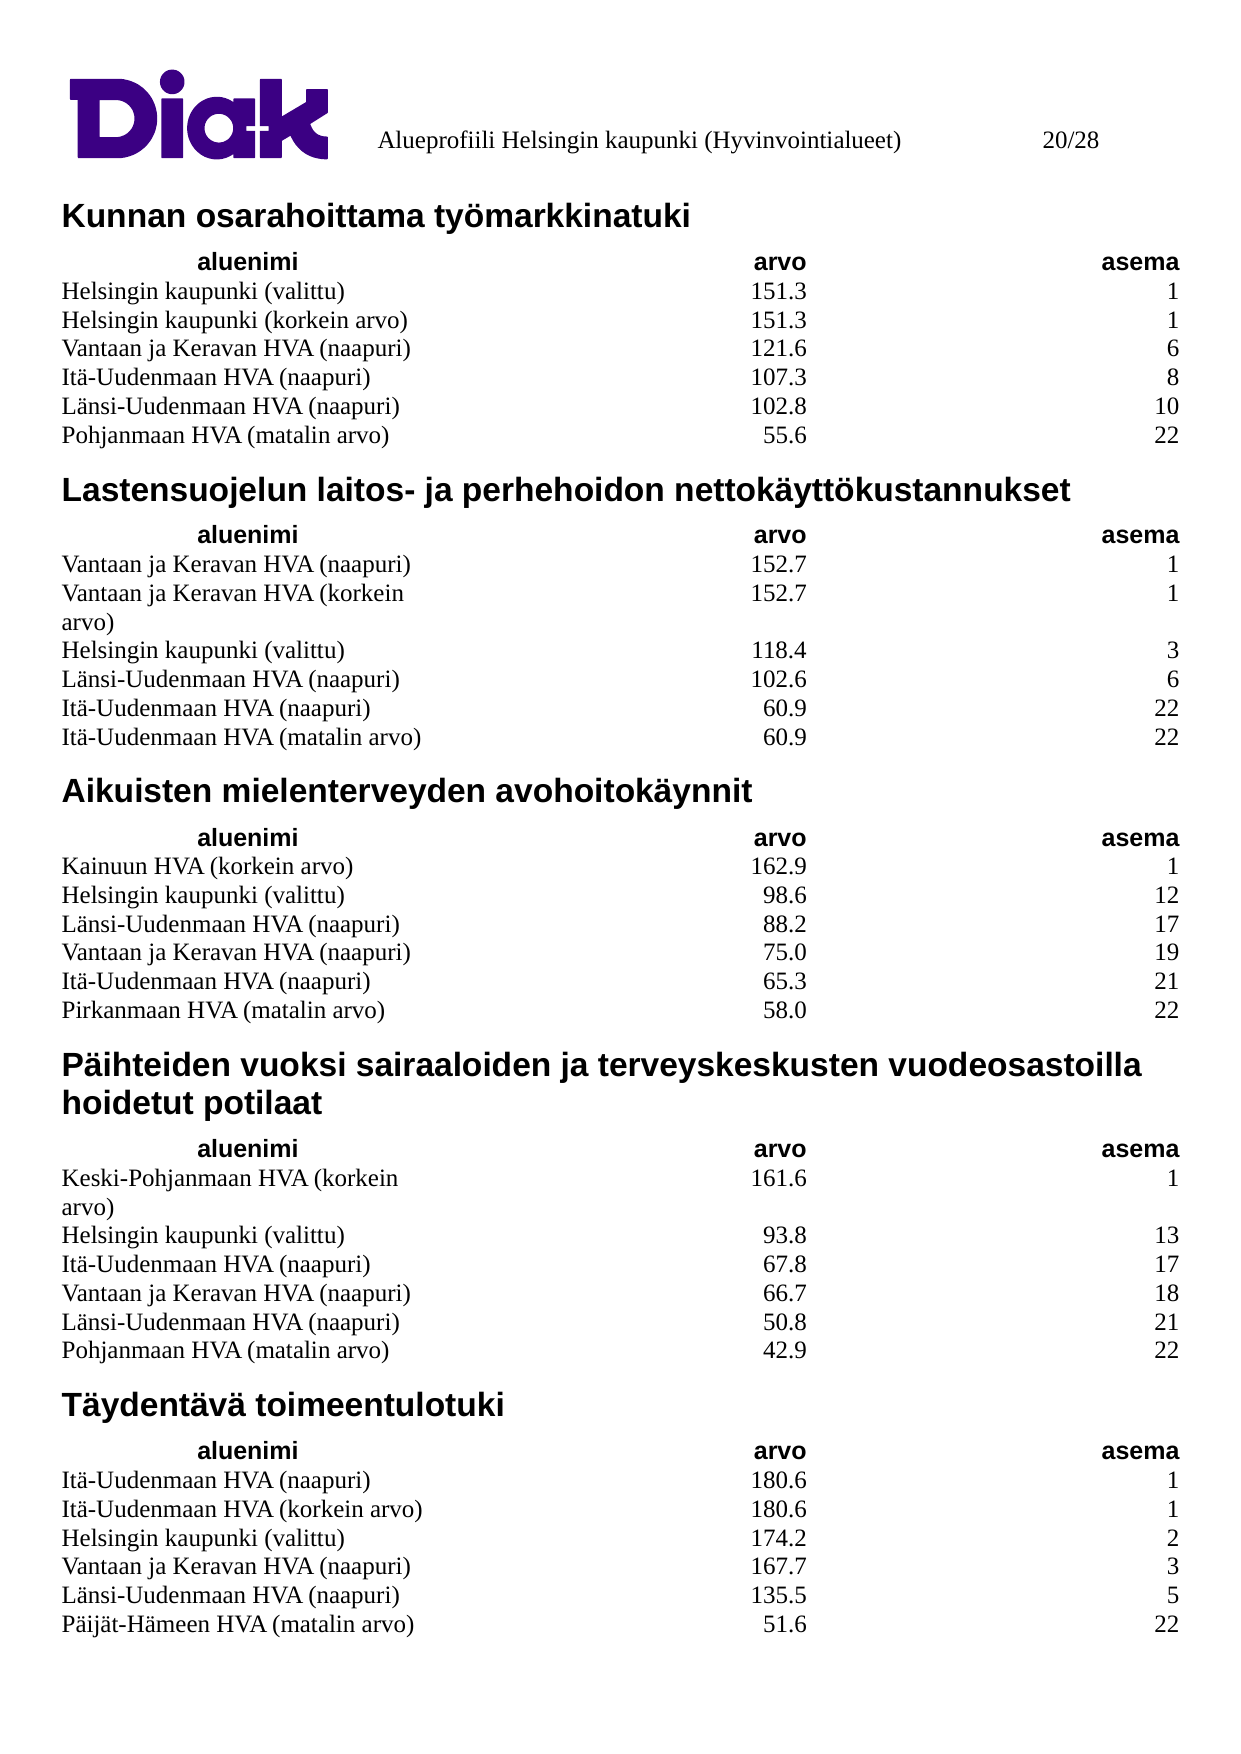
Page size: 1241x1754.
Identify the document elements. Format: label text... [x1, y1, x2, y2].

table_cell Vantaan ja Keravan HVA (korkein arvo) [61, 578, 434, 636]
table_cell 102.8 [434, 391, 806, 420]
table_cell 22 [806, 722, 1179, 751]
table_header asema [806, 521, 1179, 549]
table_header arvo [434, 521, 806, 549]
table_cell Itä-Uudenmaan HVA (naapuri) [61, 1465, 434, 1494]
table_cell 22 [806, 1336, 1179, 1364]
subtitle Lastensuojelun laitos- ja perhehoidon nettokäyttökustannukset [61, 469, 1179, 508]
table_header asema [806, 823, 1179, 851]
table_cell 1 [806, 1163, 1179, 1221]
table_cell 151.3 [434, 276, 806, 305]
table_cell 98.6 [434, 880, 806, 909]
table_cell 121.6 [434, 334, 806, 362]
table_cell Pirkanmaan HVA (matalin arvo) [61, 995, 434, 1024]
table_cell 12 [806, 880, 1179, 909]
table_cell Vantaan ja Keravan HVA (naapuri) [61, 1551, 434, 1580]
table_header asema [806, 1436, 1179, 1465]
table_cell 18 [806, 1278, 1179, 1307]
table_cell Itä-Uudenmaan HVA (korkein arvo) [61, 1494, 434, 1523]
table_cell 162.9 [434, 851, 806, 880]
subtitle Täydentävä toimeentulotuki [61, 1385, 1179, 1424]
subtitle Päihteiden vuoksi sairaaloiden ja terveyskeskusten vuodeosastoilla hoidetut potilaat [61, 1044, 1179, 1122]
table_cell 1 [806, 549, 1179, 578]
table_cell 2 [806, 1523, 1179, 1551]
table_cell Helsingin kaupunki (valittu) [61, 276, 434, 305]
table_cell 1 [806, 851, 1179, 880]
table_cell 21 [806, 966, 1179, 995]
table_cell 22 [806, 995, 1179, 1024]
table_cell Itä-Uudenmaan HVA (naapuri) [61, 362, 434, 391]
table_header aluenimi [61, 521, 434, 549]
table_cell 161.6 [434, 1163, 806, 1221]
subtitle Kunnan osarahoittama työmarkkinatuki [61, 196, 1179, 235]
table_header asema [806, 247, 1179, 276]
table_cell 42.9 [434, 1336, 806, 1364]
table_cell 66.7 [434, 1278, 806, 1307]
table_cell Helsingin kaupunki (valittu) [61, 636, 434, 664]
table_cell 151.3 [434, 305, 806, 333]
table_cell 1 [806, 578, 1179, 636]
table_cell Vantaan ja Keravan HVA (naapuri) [61, 549, 434, 578]
table_cell 6 [806, 334, 1179, 362]
table_cell 75.0 [434, 938, 806, 966]
table_cell 58.0 [434, 995, 806, 1024]
table_cell 8 [806, 362, 1179, 391]
table_cell Kainuun HVA (korkein arvo) [61, 851, 434, 880]
table_cell Vantaan ja Keravan HVA (naapuri) [61, 334, 434, 362]
table_cell 17 [806, 909, 1179, 937]
table_cell 118.4 [434, 636, 806, 664]
table_cell Itä-Uudenmaan HVA (naapuri) [61, 1249, 434, 1278]
table_header aluenimi [61, 823, 434, 851]
table_header arvo [434, 1134, 806, 1163]
table_cell 10 [806, 391, 1179, 420]
table_cell 13 [806, 1221, 1179, 1249]
table_header arvo [434, 1436, 806, 1465]
table_cell 107.3 [434, 362, 806, 391]
table_cell Länsi-Uudenmaan HVA (naapuri) [61, 909, 434, 937]
table_cell 60.9 [434, 693, 806, 722]
table_cell 135.5 [434, 1580, 806, 1609]
table_cell 22 [806, 1609, 1179, 1638]
table_cell Itä-Uudenmaan HVA (matalin arvo) [61, 722, 434, 751]
table_cell Länsi-Uudenmaan HVA (naapuri) [61, 1307, 434, 1336]
table_header aluenimi [61, 247, 434, 276]
table_cell 22 [806, 693, 1179, 722]
table_cell 1 [806, 1494, 1179, 1523]
table_cell Helsingin kaupunki (korkein arvo) [61, 305, 434, 333]
table_cell 1 [806, 1465, 1179, 1494]
table_cell Helsingin kaupunki (valittu) [61, 1221, 434, 1249]
table_cell Keski-Pohjanmaan HVA (korkein arvo) [61, 1163, 434, 1221]
table_cell 3 [806, 1551, 1179, 1580]
table_header asema [806, 1134, 1179, 1163]
table_cell Länsi-Uudenmaan HVA (naapuri) [61, 391, 434, 420]
table_cell 152.7 [434, 549, 806, 578]
table_cell Itä-Uudenmaan HVA (naapuri) [61, 966, 434, 995]
table_cell 3 [806, 636, 1179, 664]
table_cell 21 [806, 1307, 1179, 1336]
table_cell Länsi-Uudenmaan HVA (naapuri) [61, 664, 434, 693]
table_header aluenimi [61, 1134, 434, 1163]
table_cell 19 [806, 938, 1179, 966]
table_cell 152.7 [434, 578, 806, 636]
table_header aluenimi [61, 1436, 434, 1465]
table_cell 88.2 [434, 909, 806, 937]
table_cell 65.3 [434, 966, 806, 995]
table_cell Helsingin kaupunki (valittu) [61, 880, 434, 909]
table_cell 22 [806, 420, 1179, 448]
table_header arvo [434, 247, 806, 276]
table_header arvo [434, 823, 806, 851]
table_cell Pohjanmaan HVA (matalin arvo) [61, 1336, 434, 1364]
table_cell 102.6 [434, 664, 806, 693]
table_cell 50.8 [434, 1307, 806, 1336]
table_cell 1 [806, 305, 1179, 333]
table_cell 93.8 [434, 1221, 806, 1249]
table_cell 1 [806, 276, 1179, 305]
table_cell Itä-Uudenmaan HVA (naapuri) [61, 693, 434, 722]
table_cell Vantaan ja Keravan HVA (naapuri) [61, 938, 434, 966]
table_cell Pohjanmaan HVA (matalin arvo) [61, 420, 434, 448]
table_cell 67.8 [434, 1249, 806, 1278]
table_cell Vantaan ja Keravan HVA (naapuri) [61, 1278, 434, 1307]
table_cell 5 [806, 1580, 1179, 1609]
subtitle Aikuisten mielenterveyden avohoitokäynnit [61, 771, 1179, 810]
table_cell 17 [806, 1249, 1179, 1278]
table_cell 174.2 [434, 1523, 806, 1551]
table_cell Länsi-Uudenmaan HVA (naapuri) [61, 1580, 434, 1609]
table_cell 167.7 [434, 1551, 806, 1580]
table_cell 180.6 [434, 1465, 806, 1494]
table_cell 51.6 [434, 1609, 806, 1638]
table_cell 55.6 [434, 420, 806, 448]
table_cell 180.6 [434, 1494, 806, 1523]
table_cell 60.9 [434, 722, 806, 751]
table_cell Helsingin kaupunki (valittu) [61, 1523, 434, 1551]
table_cell 6 [806, 664, 1179, 693]
table_cell Päijät-Hämeen HVA (matalin arvo) [61, 1609, 434, 1638]
